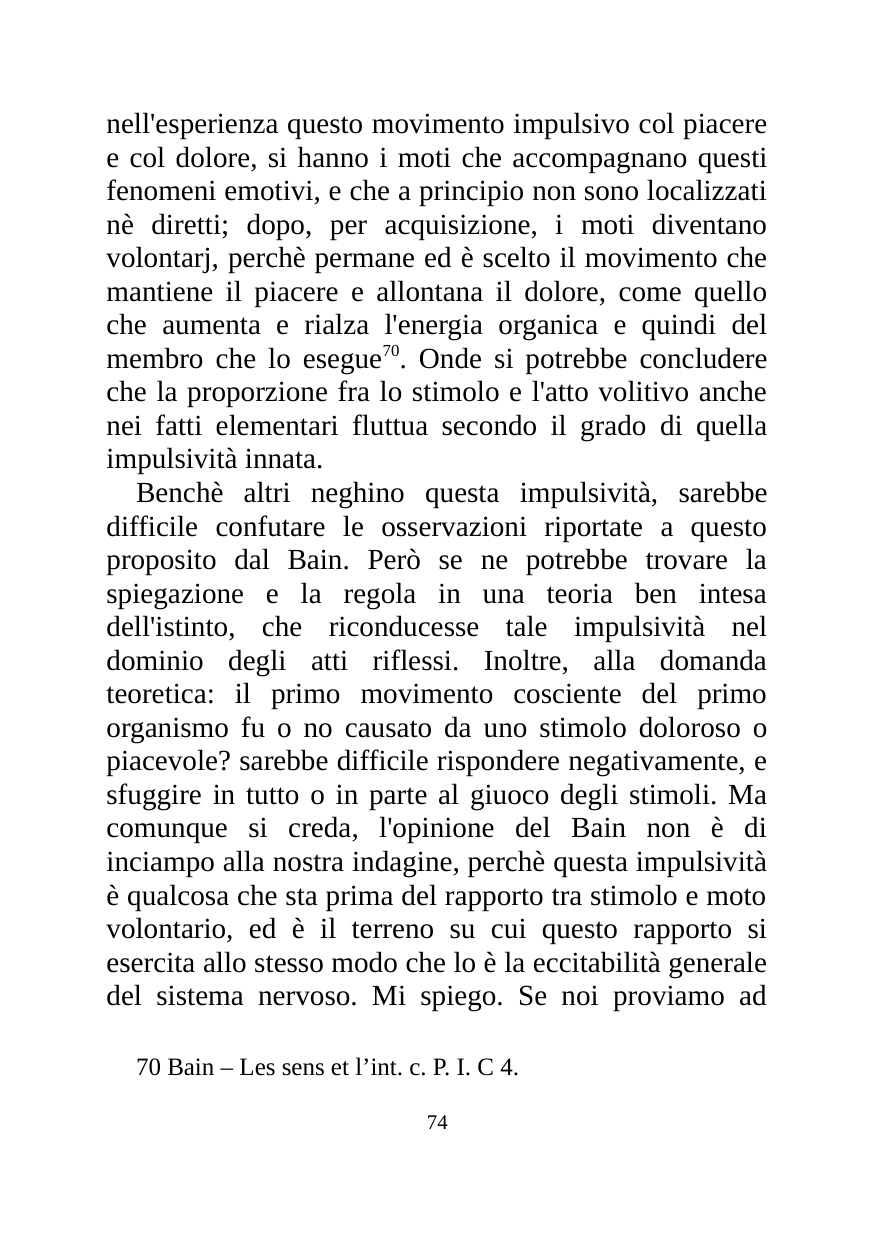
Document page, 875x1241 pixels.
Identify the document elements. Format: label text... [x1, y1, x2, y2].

text Benchè altri neghino questa impulsività, sarebbe difficile confutare le osservazioni riportate a questo proposito dal Bain. Però se ne potrebbe trovare la spiegazione e la regola in una teoria ben intesa dell'istinto, che riconducesse tale impulsività nel dominio degli atti riflessi. Inoltre, alla domanda teoretica: il primo movimento cosciente del primo organismo fu o no causato da uno stimolo doloroso o piacevole? sarebbe difficile rispondere negativamente, e sfuggire in tutto o in parte al giuoco degli stimoli. Ma comunque si creda, l'opinione del Bain non è di inciampo alla nostra indagine, perchè questa impulsività è qualcosa che sta prima del rapporto tra stimolo e moto volontario, ed è il terreno su cui questo rapporto si esercita allo stesso modo che lo è la eccitabilità generale del sistema nervoso. Mi spiego. Se noi proviamo ad [106, 475, 768, 1012]
text nell'esperienza questo movimento impulsivo col piacere e col dolore, si hanno i moti che accompagnano questi fenomeni emotivi, e che a principio non sono localizzati nè diretti; dopo, per acquisizione, i moti diventano volontarj, perchè permane ed è scelto il movimento che mantiene il piacere e allontana il dolore, come quello che aumenta e rialza l'energia organica e quindi del membro che lo esegue. Onde si potrebbe concludere che la proporzione fra lo stimolo e l'atto volitivo anche nei fatti elementari fluttua secondo il grado di quella impulsività innata. [106, 106, 768, 475]
text Bain – Les sens et l’int. c. P. I. C 4. [106, 1052, 768, 1080]
